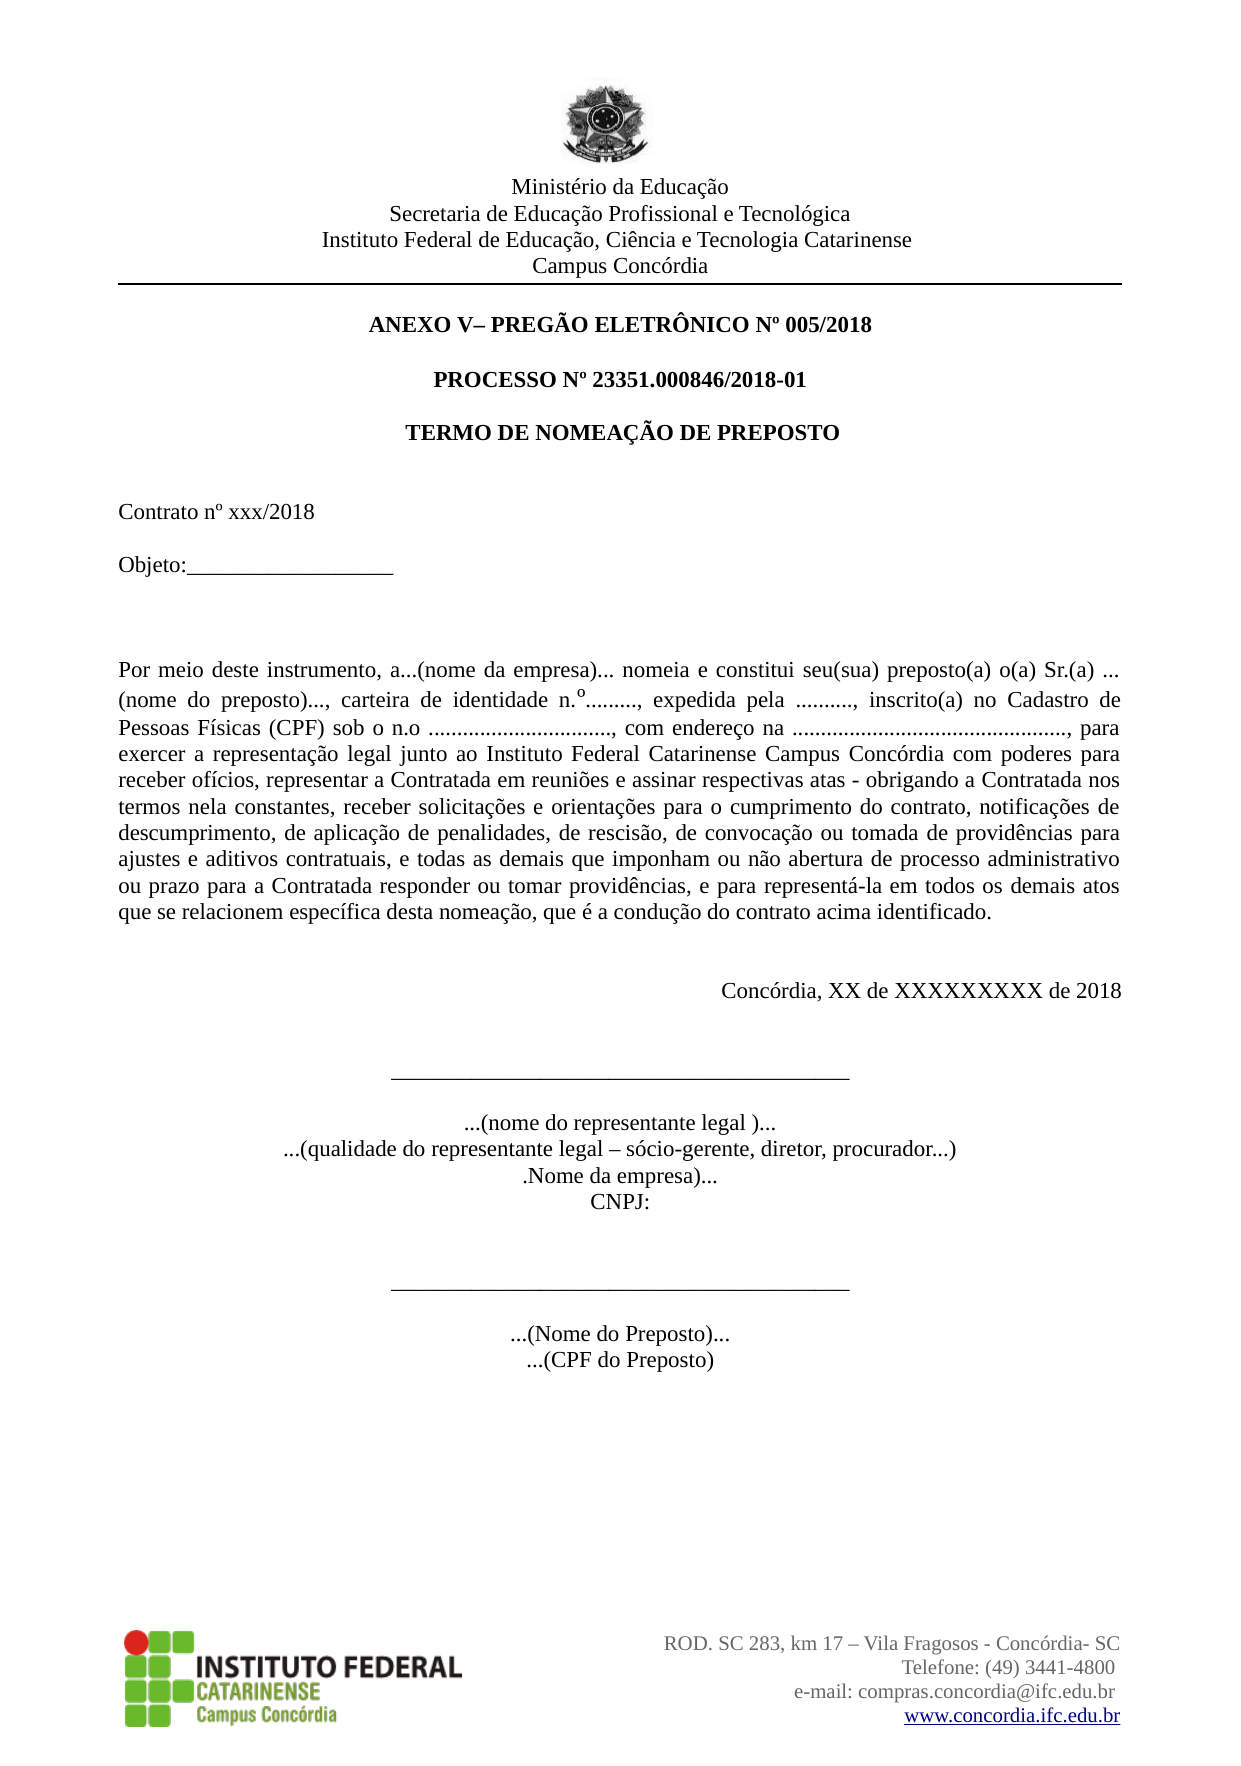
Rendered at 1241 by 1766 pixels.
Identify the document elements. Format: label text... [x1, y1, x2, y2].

text PROCESSO Nº 23351.000846/2018-01 [118, 366, 1122, 393]
text Contrato nº xxx/2018 [118, 498, 1122, 524]
text CNPJ: [118, 1188, 1122, 1214]
text ...(nome do representante legal )... [118, 1109, 1122, 1135]
text ...(qualidade do representante legal – sócio-gerente, diretor, procurador...) [118, 1135, 1122, 1162]
text Objeto:__________________ [118, 551, 1122, 577]
text Concórdia, XX de XXXXXXXXX de 2018 [118, 977, 1122, 1004]
text ANEXO V– PREGÃO ELETRÔNICO Nº 005/2018 [118, 311, 1122, 338]
text .Nome da empresa)... [118, 1162, 1122, 1188]
text ...(CPF do Preposto) [118, 1346, 1122, 1373]
text ...(Nome do Preposto)... [118, 1320, 1122, 1346]
text Por meio deste instrumento, a...(nome da empresa)... nomeia e constitui seu(sua) preposto(a) o(a) Sr.(a) ...(nome do preposto)..., carteira de identidade n.º........., expedida pela .........., inscrito(a) no Cadastro de Pessoas Físicas (CPF) sob o n.o ................................, com endereço na ................................................, para exercer a representação legal junto ao Instituto Federal Catarinense Campus Concórdia com poderes para receber ofícios, representar a Contratada em reuniões e assinar respectivas atas - obrigando a Contratada nos termos nela constantes, receber solicitações e orientações para o cumprimento do contrato, notificações de descumprimento, de aplicação de penalidades, de rescisão, de convocação ou tomada de providências para ajustes e aditivos contratuais, e todas as demais que imponham ou não abertura de processo administrativo ou prazo para a Contratada responder ou tomar providências, e para representá-la em todos os demais atos que se relacionem específica desta nomeação, que é a condução do contrato acima identificado. [118, 656, 1122, 924]
text ________________________________________ [118, 1056, 1122, 1083]
text TERMO DE NOMEAÇÃO DE PREPOSTO [118, 419, 1122, 445]
picture [124, 1630, 462, 1727]
text ________________________________________ [118, 1267, 1122, 1293]
